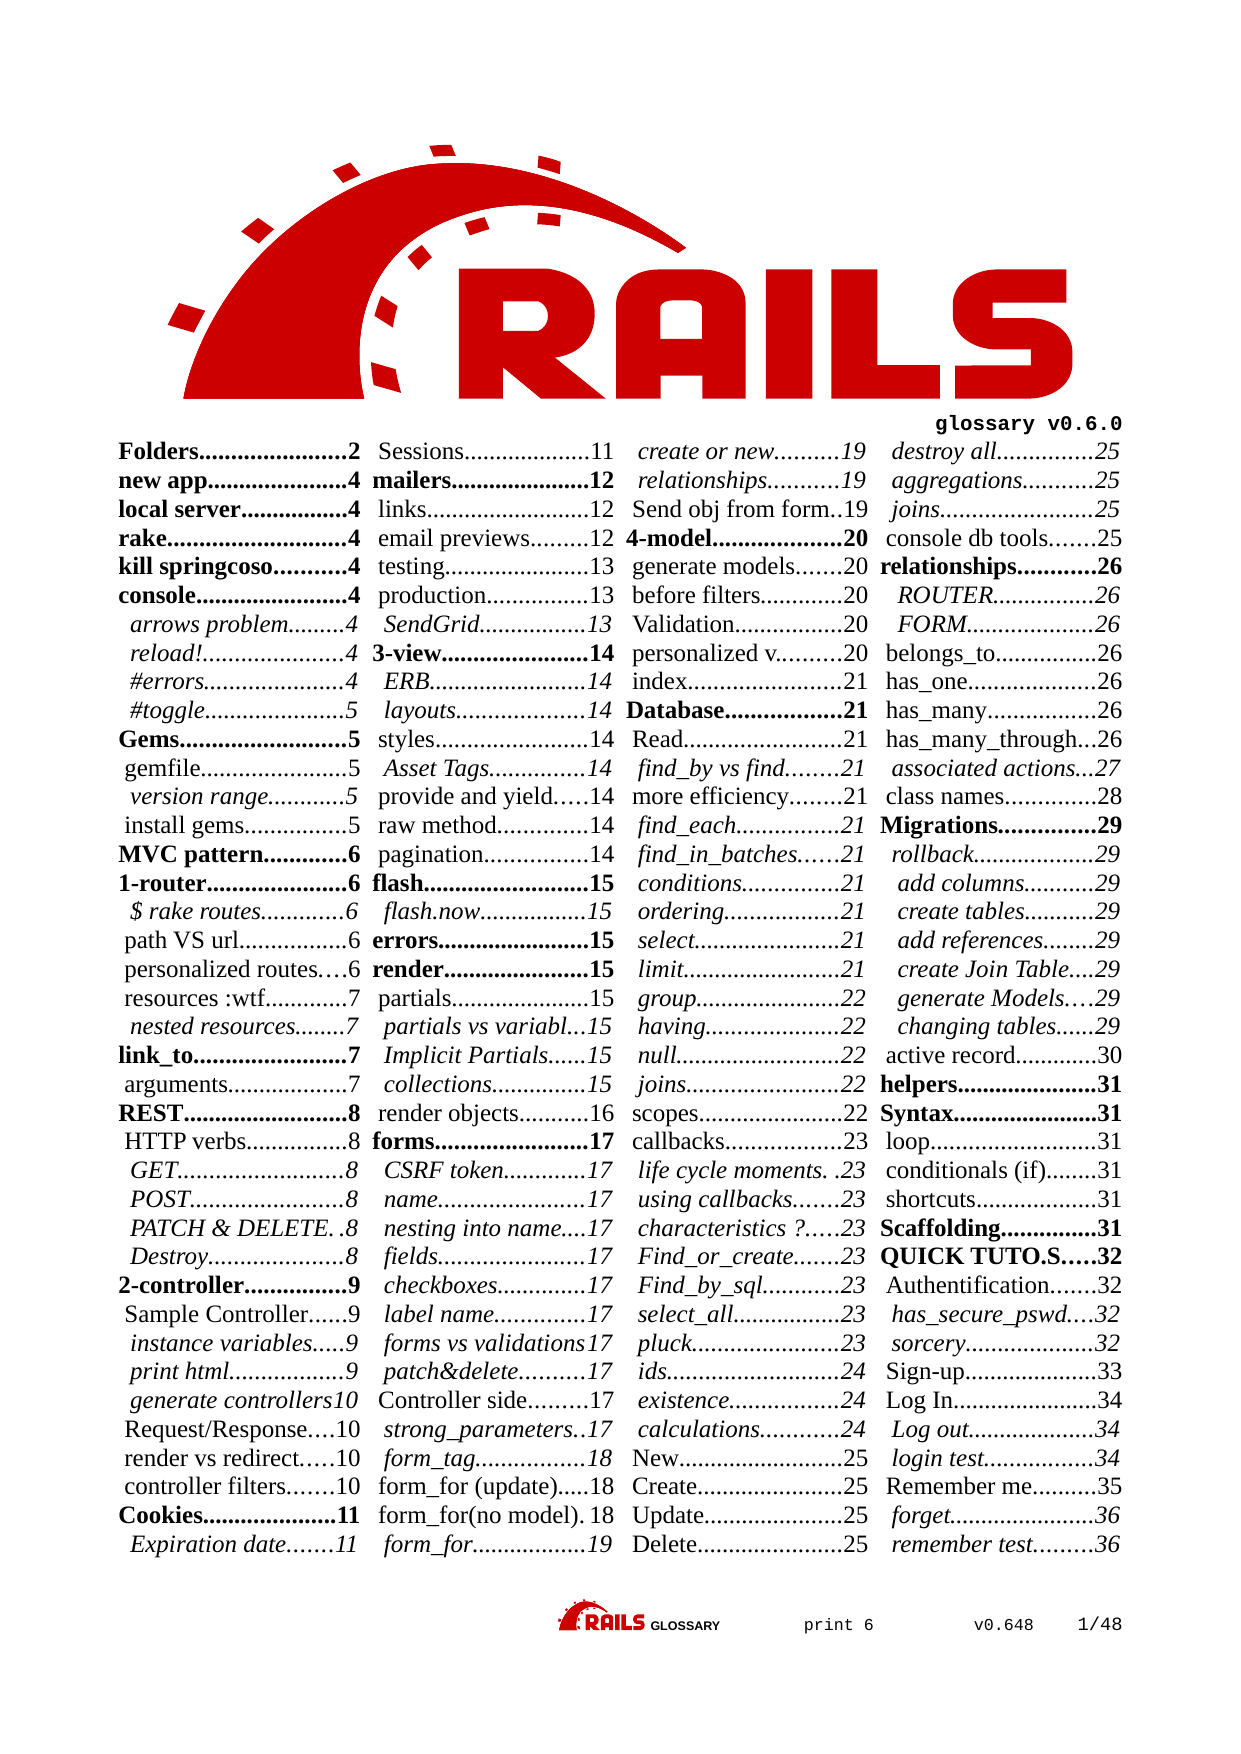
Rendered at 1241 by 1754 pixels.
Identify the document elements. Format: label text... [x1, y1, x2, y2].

text find_in_batches 21 [638, 839, 868, 868]
text flash 15 [372, 868, 614, 896]
text relationships 19 [638, 465, 868, 494]
text Read 21 [632, 724, 868, 753]
text characteristics ? 23 [638, 1213, 868, 1241]
text using callbacks 23 [638, 1184, 868, 1213]
text nested resources 7 [130, 1011, 360, 1040]
text more efficiency 21 [632, 781, 868, 810]
text flash.now 15 [384, 896, 614, 925]
text link_to 7 [118, 1040, 360, 1069]
text render objects 16 [378, 1098, 614, 1126]
text nesting into name 17 [384, 1213, 614, 1241]
text Database 21 [626, 695, 868, 724]
text kill springcoso 4 [118, 551, 360, 580]
text aggregations 25 [891, 465, 1122, 494]
text find_by vs find 21 [638, 753, 868, 781]
text forms 17 [372, 1126, 614, 1155]
text Request/Response 10 [124, 1414, 360, 1443]
text relationships 26 [880, 551, 1122, 580]
text select_all 23 [638, 1299, 868, 1328]
text Log In 34 [886, 1385, 1122, 1414]
text Update 25 [632, 1500, 868, 1529]
text select 21 [638, 925, 868, 954]
text HTTP verbs 8 [124, 1126, 360, 1155]
text POST 8 [130, 1184, 360, 1213]
text collections 15 [384, 1069, 614, 1098]
text print html 9 [130, 1356, 360, 1385]
text ERB 14 [384, 666, 614, 695]
text personalized routes 6 [124, 954, 360, 983]
text links 12 [378, 494, 614, 523]
text new app 4 [118, 465, 360, 494]
text arguments 7 [124, 1069, 360, 1098]
text having 22 [638, 1011, 868, 1040]
text path VS url 6 [124, 925, 360, 954]
text create Join Table 29 [897, 954, 1122, 983]
text REST 8 [118, 1098, 360, 1126]
text install gems 5 [124, 810, 360, 839]
text Cookies 11 [118, 1500, 360, 1529]
text joins 22 [638, 1069, 868, 1098]
text conditions 21 [638, 868, 868, 896]
text #errors 4 [130, 666, 360, 695]
text glossary v0.6.0 [118, 413, 1122, 436]
text calculations 24 [638, 1414, 868, 1443]
text associated actions 27 [891, 753, 1122, 781]
text before filters 20 [632, 580, 868, 609]
text class names 28 [886, 781, 1122, 810]
text checkboxes 17 [384, 1270, 614, 1299]
text instance variables 9 [130, 1328, 360, 1356]
text CSRF token 17 [384, 1155, 614, 1184]
text add columns 29 [897, 868, 1122, 896]
text Remember me 35 [886, 1471, 1122, 1500]
text QUICK TUTO.S 32 [880, 1241, 1122, 1270]
text changing tables 29 [897, 1011, 1122, 1040]
text Expiration date 11 [130, 1529, 360, 1558]
text local server 4 [118, 494, 360, 523]
text mailers 12 [372, 465, 614, 494]
text helpers 31 [880, 1069, 1122, 1098]
text Delete 25 [632, 1529, 868, 1558]
text render vs redirect 10 [124, 1443, 360, 1471]
text index 21 [632, 666, 868, 695]
text Create 25 [632, 1471, 868, 1500]
text fields 17 [384, 1241, 614, 1270]
text production 13 [378, 580, 614, 609]
text gemfile 5 [124, 753, 360, 781]
text version range 5 [130, 781, 360, 810]
text shortcuts 31 [886, 1184, 1122, 1213]
text console 4 [118, 580, 360, 609]
text GET 8 [130, 1155, 360, 1184]
text email previews 12 [378, 523, 614, 551]
text ids 24 [638, 1356, 868, 1385]
text has_one 26 [886, 666, 1122, 695]
text Implicit Partials 15 [384, 1040, 614, 1069]
text Asset Tags 14 [384, 753, 614, 781]
text partials 15 [378, 983, 614, 1011]
text generate models 20 [632, 551, 868, 580]
text FORM 26 [897, 609, 1122, 638]
text group 22 [638, 983, 868, 1011]
text 2-controller 9 [118, 1270, 360, 1299]
text Send obj from form 19 [632, 494, 868, 523]
text null 22 [638, 1040, 868, 1069]
text joins 25 [891, 494, 1122, 523]
text New 25 [632, 1443, 868, 1471]
text create tables 29 [897, 896, 1122, 925]
text Validation 20 [632, 609, 868, 638]
text styles 14 [378, 724, 614, 753]
text Controller side 17 [378, 1385, 614, 1414]
text personalized v. 20 [632, 638, 868, 666]
text Syntax 31 [880, 1098, 1122, 1126]
text Destroy 8 [130, 1241, 360, 1270]
text Folders 2 [118, 436, 360, 465]
text Gems 5 [118, 724, 360, 753]
text 4-model 20 [626, 523, 868, 551]
text Find_by_sql 23 [638, 1270, 868, 1299]
text belongs_to 26 [886, 638, 1122, 666]
text rollback 29 [891, 839, 1122, 868]
text Sample Controller 9 [124, 1299, 360, 1328]
text ordering 21 [638, 896, 868, 925]
text existence 24 [638, 1385, 868, 1414]
text #toggle 5 [130, 695, 360, 724]
text has_secure_pswd 32 [891, 1299, 1122, 1328]
text pluck 23 [638, 1328, 868, 1356]
text login test 34 [891, 1443, 1122, 1471]
text provide and yield 14 [378, 781, 614, 810]
text SendGrid 13 [384, 609, 614, 638]
text Sessions 11 [378, 436, 614, 465]
text forms vs validations 17 [384, 1328, 614, 1356]
text label name 17 [384, 1299, 614, 1328]
text remember test 36 [891, 1529, 1122, 1558]
text resources :wtf 7 [124, 983, 360, 1011]
text ROUTER 26 [897, 580, 1122, 609]
text find_each 21 [638, 810, 868, 839]
text partials vs variabl 15 [384, 1011, 614, 1040]
text render 15 [372, 954, 614, 983]
text scopes 22 [632, 1098, 868, 1126]
text controller filters 10 [124, 1471, 360, 1500]
text Find_or_create 23 [638, 1241, 868, 1270]
text pagination 14 [378, 839, 614, 868]
text $ rake routes 6 [130, 896, 360, 925]
text raw method 14 [378, 810, 614, 839]
text form_tag 18 [384, 1443, 614, 1471]
text Authentification 32 [886, 1270, 1122, 1299]
text sorcery 32 [891, 1328, 1122, 1356]
text Scaffolding 31 [880, 1213, 1122, 1241]
text strong_parameters 17 [384, 1414, 614, 1443]
text limit 21 [638, 954, 868, 983]
text 3-view 14 [372, 638, 614, 666]
text 1-router 6 [118, 868, 360, 896]
text create or new 19 [638, 436, 868, 465]
text reload! 4 [130, 638, 360, 666]
text name 17 [384, 1184, 614, 1213]
text Migrations 29 [880, 810, 1122, 839]
text console db tools 25 [886, 523, 1122, 551]
text life cycle moments 23 [638, 1155, 868, 1184]
text generate controllers 10 [130, 1385, 360, 1414]
text Sign-up 33 [886, 1356, 1122, 1385]
text has_many 26 [886, 695, 1122, 724]
text has_many_through 26 [886, 724, 1122, 753]
text forget 36 [891, 1500, 1122, 1529]
text callbacks 23 [632, 1126, 868, 1155]
text Log out 34 [891, 1414, 1122, 1443]
text add references 29 [897, 925, 1122, 954]
text errors 15 [372, 925, 614, 954]
text MVC pattern 6 [118, 839, 360, 868]
text rake 4 [118, 523, 360, 551]
text generate Models 29 [897, 983, 1122, 1011]
text patch&delete 17 [384, 1356, 614, 1385]
text conditionals (if) 31 [886, 1155, 1122, 1184]
text form_for(no model) 18 [378, 1500, 614, 1529]
text form_for 19 [384, 1529, 614, 1558]
text testing 13 [378, 551, 614, 580]
text destroy all 25 [891, 436, 1122, 465]
text loop 31 [886, 1126, 1122, 1155]
text PATCH & DELETE 8 [130, 1213, 360, 1241]
text layouts 14 [384, 695, 614, 724]
text form_for (update) 18 [378, 1471, 614, 1500]
text active record 30 [886, 1040, 1122, 1069]
text arrows problem 4 [130, 609, 360, 638]
